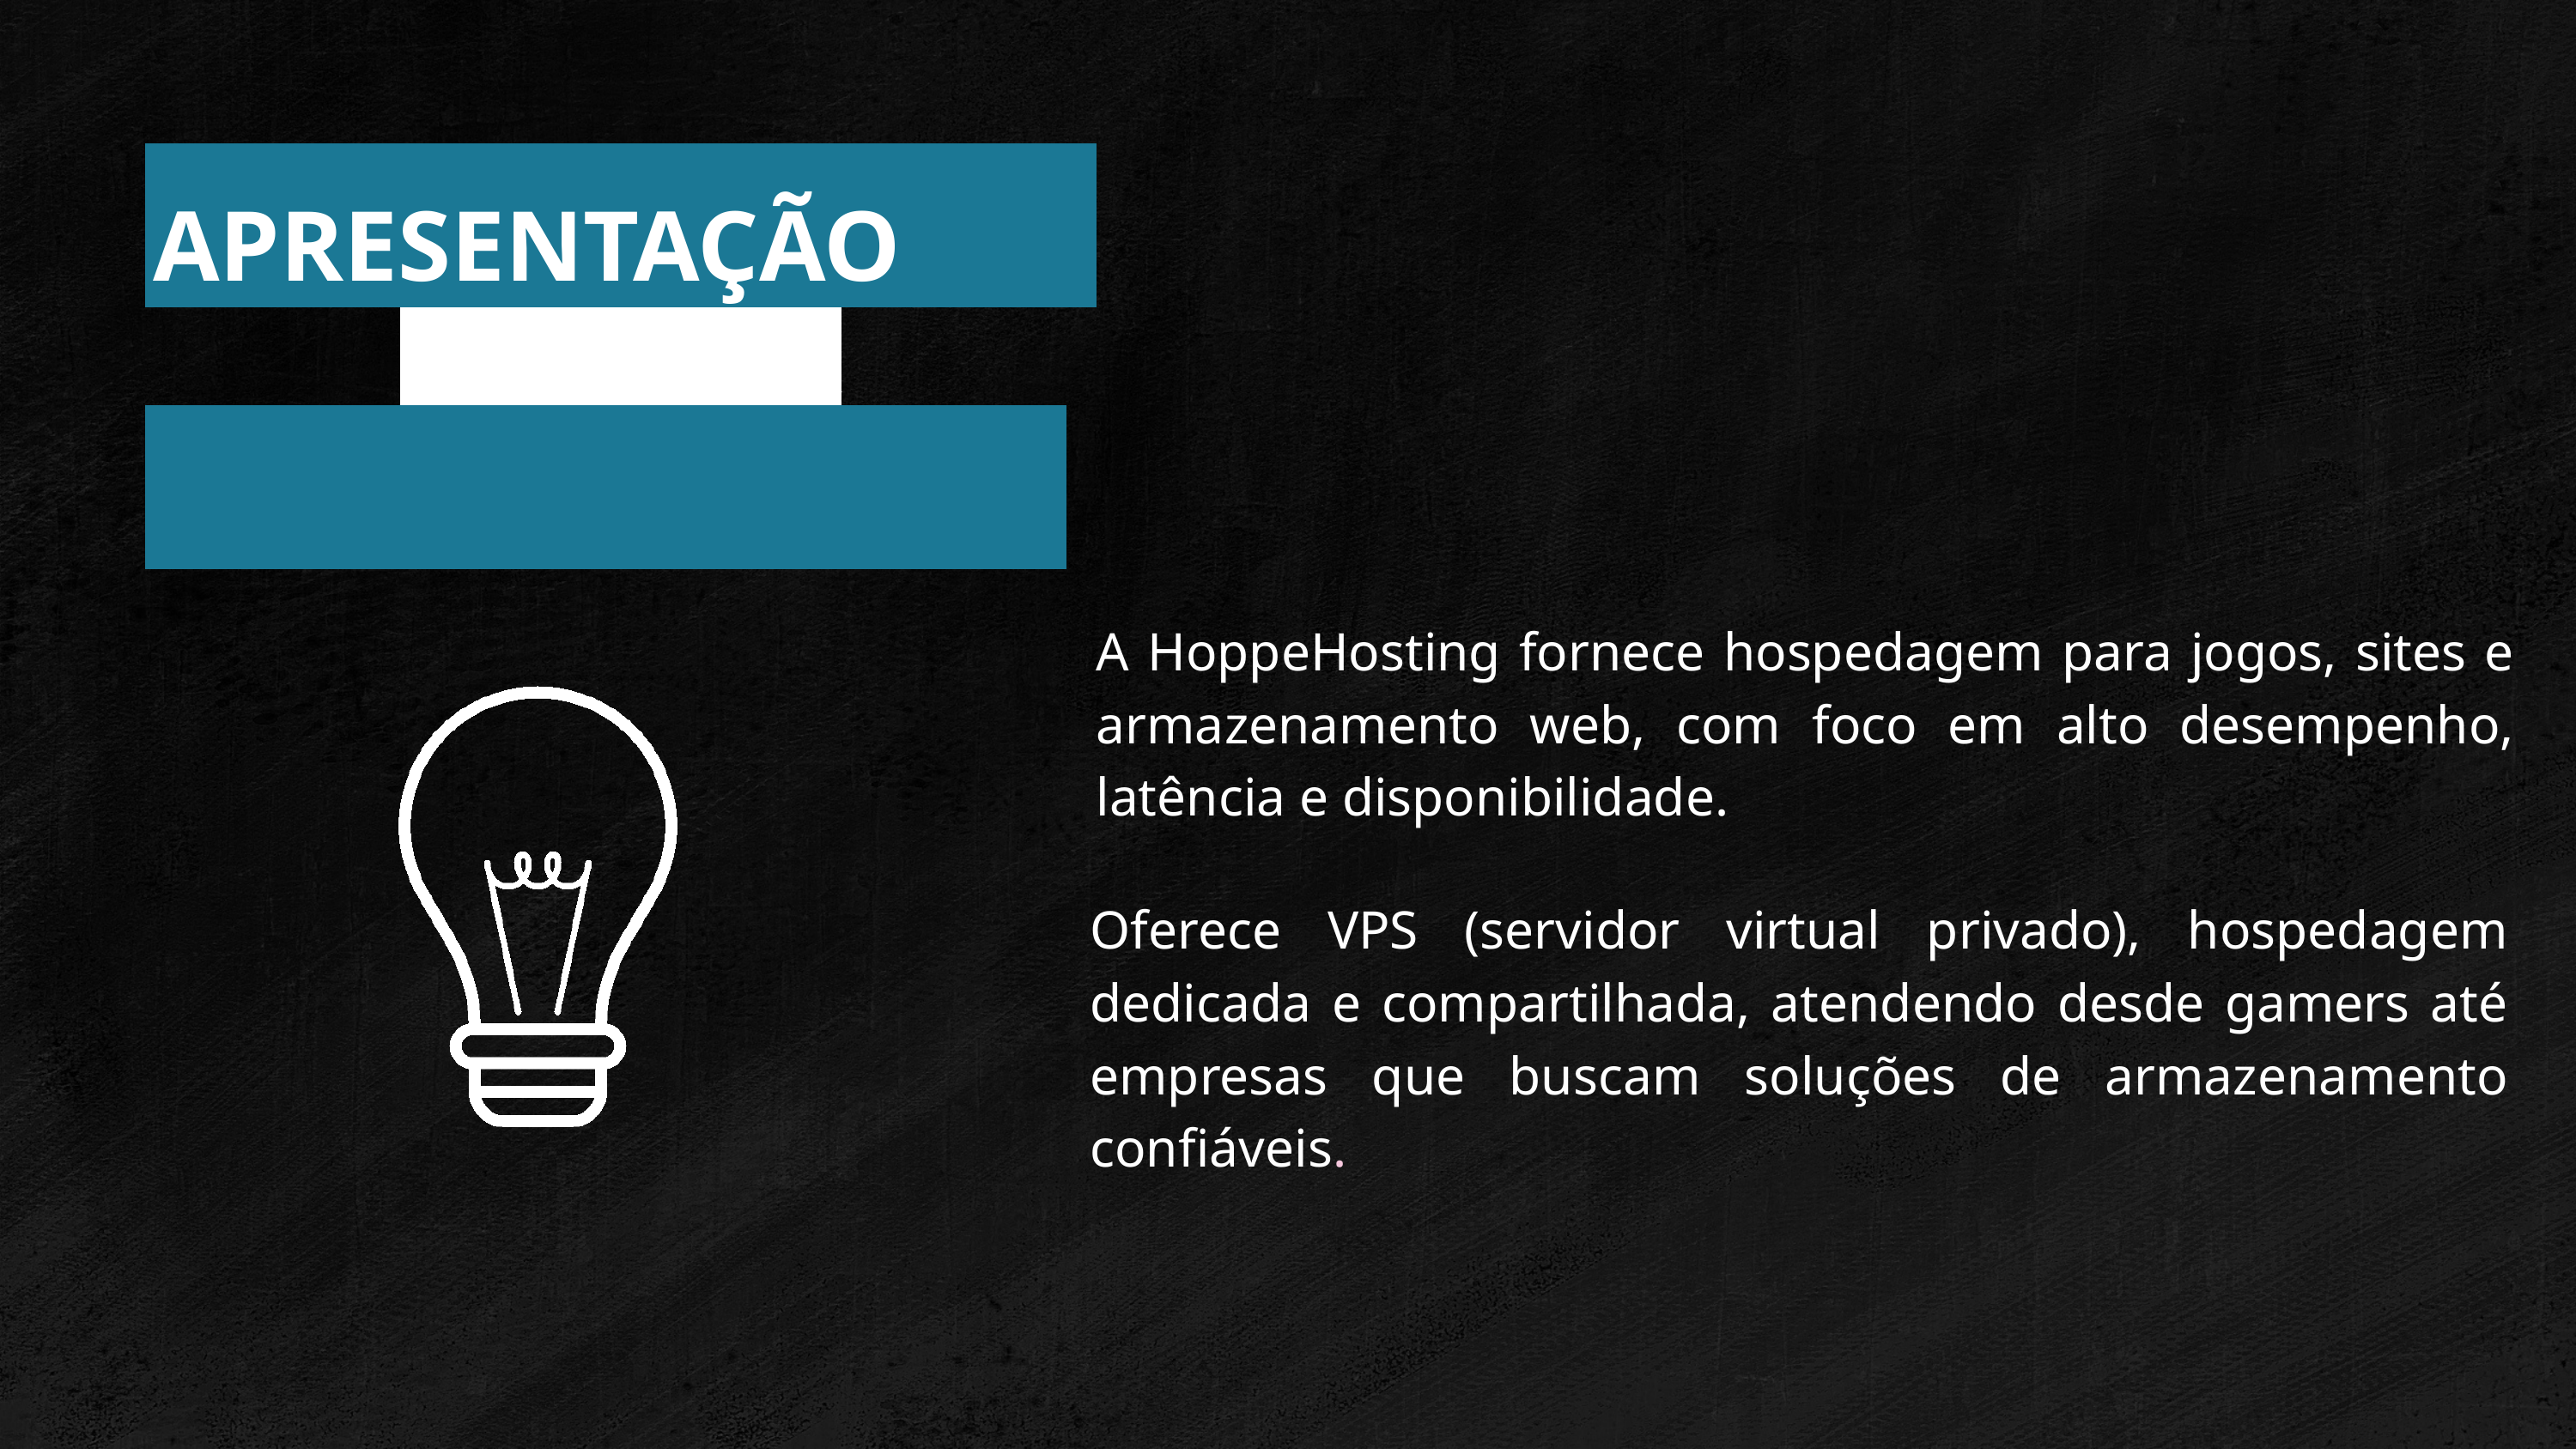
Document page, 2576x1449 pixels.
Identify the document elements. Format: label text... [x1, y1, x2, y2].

text_box Oferece VPS (servidor virtual privado), hospedagem dedicada e compartilhada, atendendo desde gamers até empresas que buscam soluções de armazenamento confiáveis. [1090, 887, 2510, 1178]
text_box [0, 0, 2576, 1449]
text_box APRESENTAÇÃO DA EMPRESA [111, 188, 1130, 413]
picture [281, 568, 794, 1127]
text_box A HoppeHosting fornece hospedagem para jogos, sites e armazenamento web, com foco em alto desempenho, latência e disponibilidade. [1096, 609, 2516, 827]
